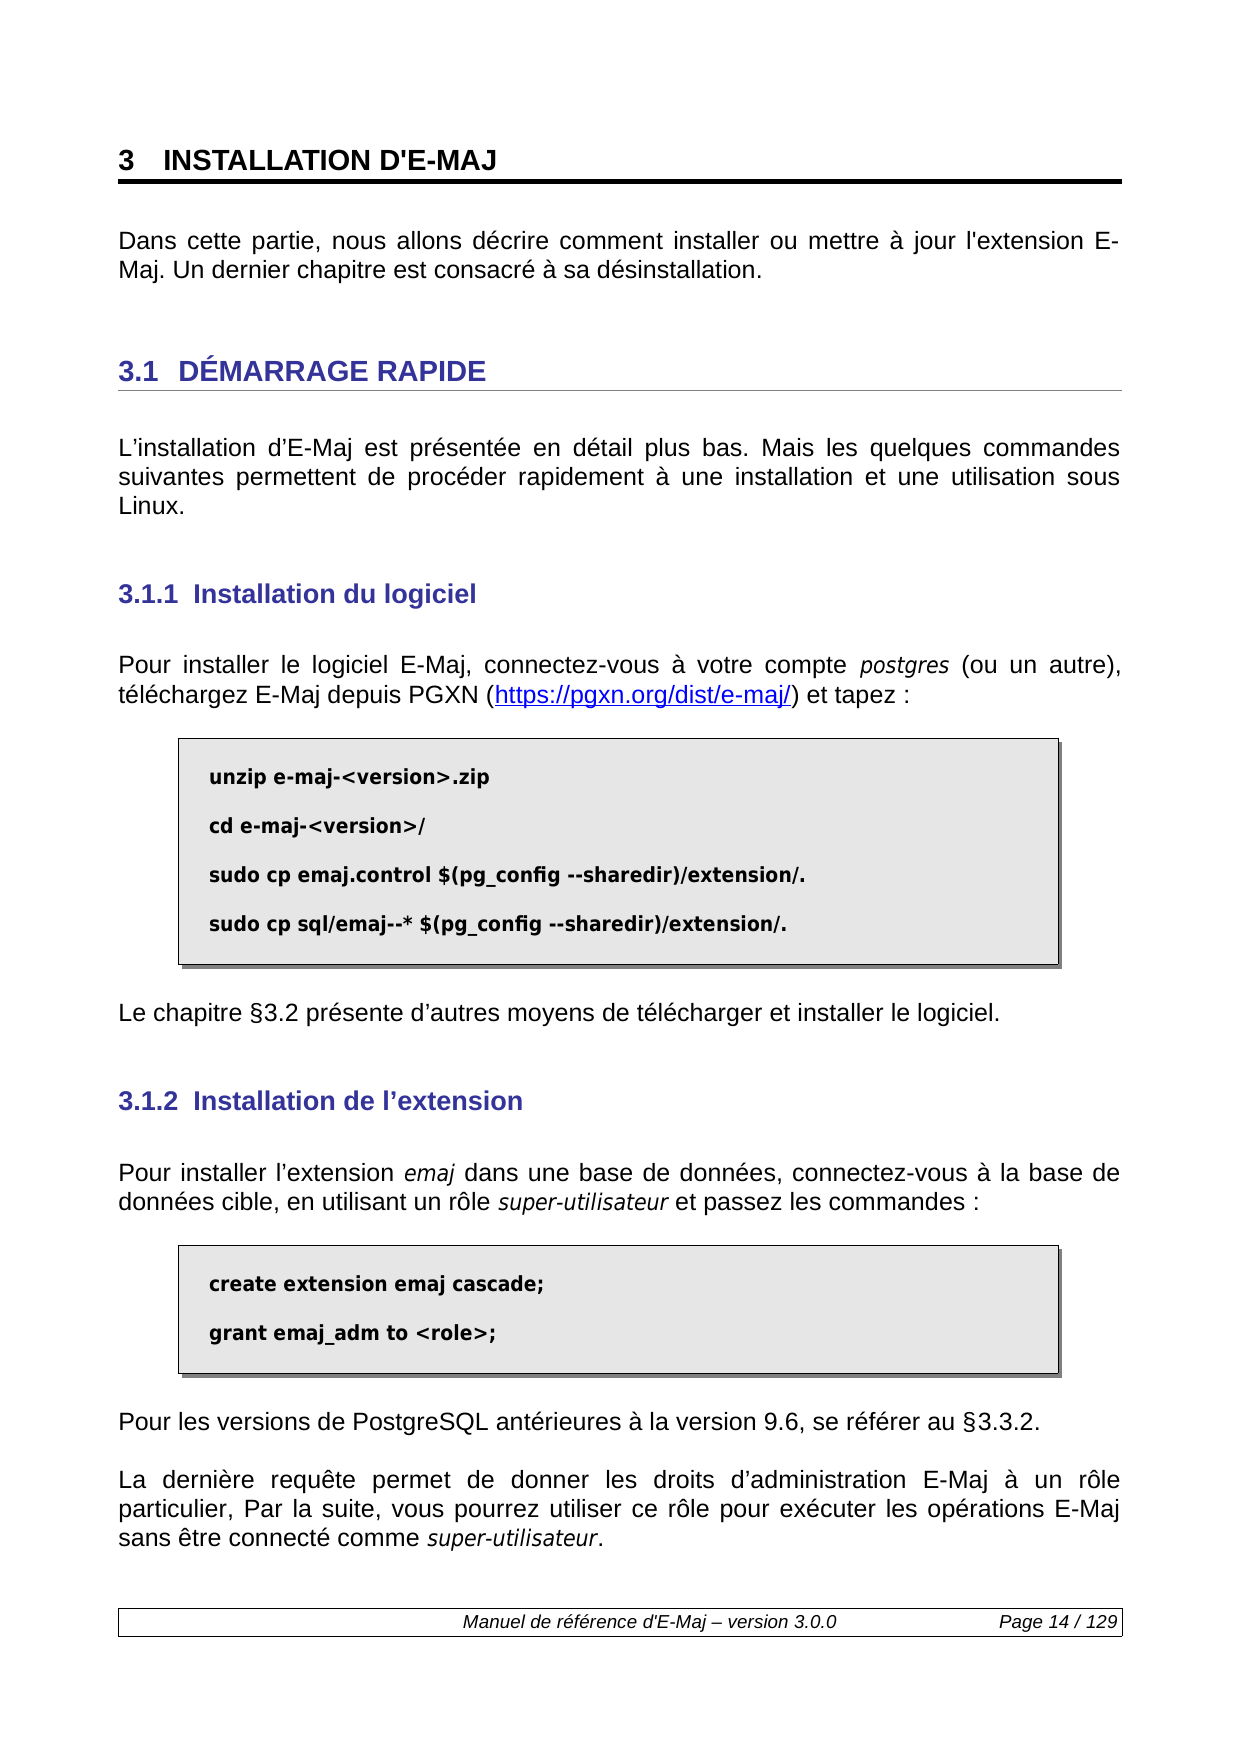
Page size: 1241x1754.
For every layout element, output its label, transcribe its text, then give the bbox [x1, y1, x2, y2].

text Pour installer l’extension emaj dans une base de données, connectez-vous à la base de données cible, en utilisant un rôle super-utilisateur et passez les commandes : [118, 1157, 1122, 1216]
text Dans cette partie, nous allons décrire comment installer ou mettre à jour l'extension E-Maj. Un dernier chapitre est consacré à sa désinstallation. [118, 226, 1122, 284]
text sudo cp sql/emaj--* $(pg_config --sharedir)/extension/. [179, 909, 1058, 933]
text create extension emaj cascade; [179, 1269, 1058, 1294]
text La dernière requête permet de donner les droits d’administration E-Maj à un rôle particulier, Par la suite, vous pourrez utiliser ce rôle pour exécuter les opérations E-Maj sans être connecté comme super-utilisateur. [118, 1465, 1122, 1552]
text L’installation d’E-Maj est présentée en détail plus bas. Mais les quelques commandes suivantes permettent de procéder rapidement à une installation et une utilisation sous Linux. [118, 432, 1122, 520]
text unzip e-maj-<version>.zip [179, 762, 1058, 787]
text Le chapitre §3.2 présente d’autres moyens de télécharger et installer le logiciel. [118, 998, 1122, 1027]
subtitle Démarrage rapide [118, 354, 1122, 390]
subtitle Installation d'E-Maj [118, 143, 1122, 179]
text cd e-maj-<version>/ [179, 811, 1058, 836]
subtitle Installation du logiciel [118, 578, 1122, 609]
text sudo cp emaj.control $(pg_config --sharedir)/extension/. [179, 860, 1058, 884]
text Pour les versions de PostgreSQL antérieures à la version 9.6, se référer au §3.3.2. [118, 1407, 1122, 1436]
text grant emaj_adm to <role>; [179, 1318, 1058, 1343]
subtitle Installation de l’extension [118, 1085, 1122, 1116]
text Pour installer le logiciel E-Maj, connectez-vous à votre compte postgres (ou un autre), téléchargez E-Maj depuis PGXN (https://pgxn.org/dist/e-maj/) et tapez : [118, 650, 1122, 708]
